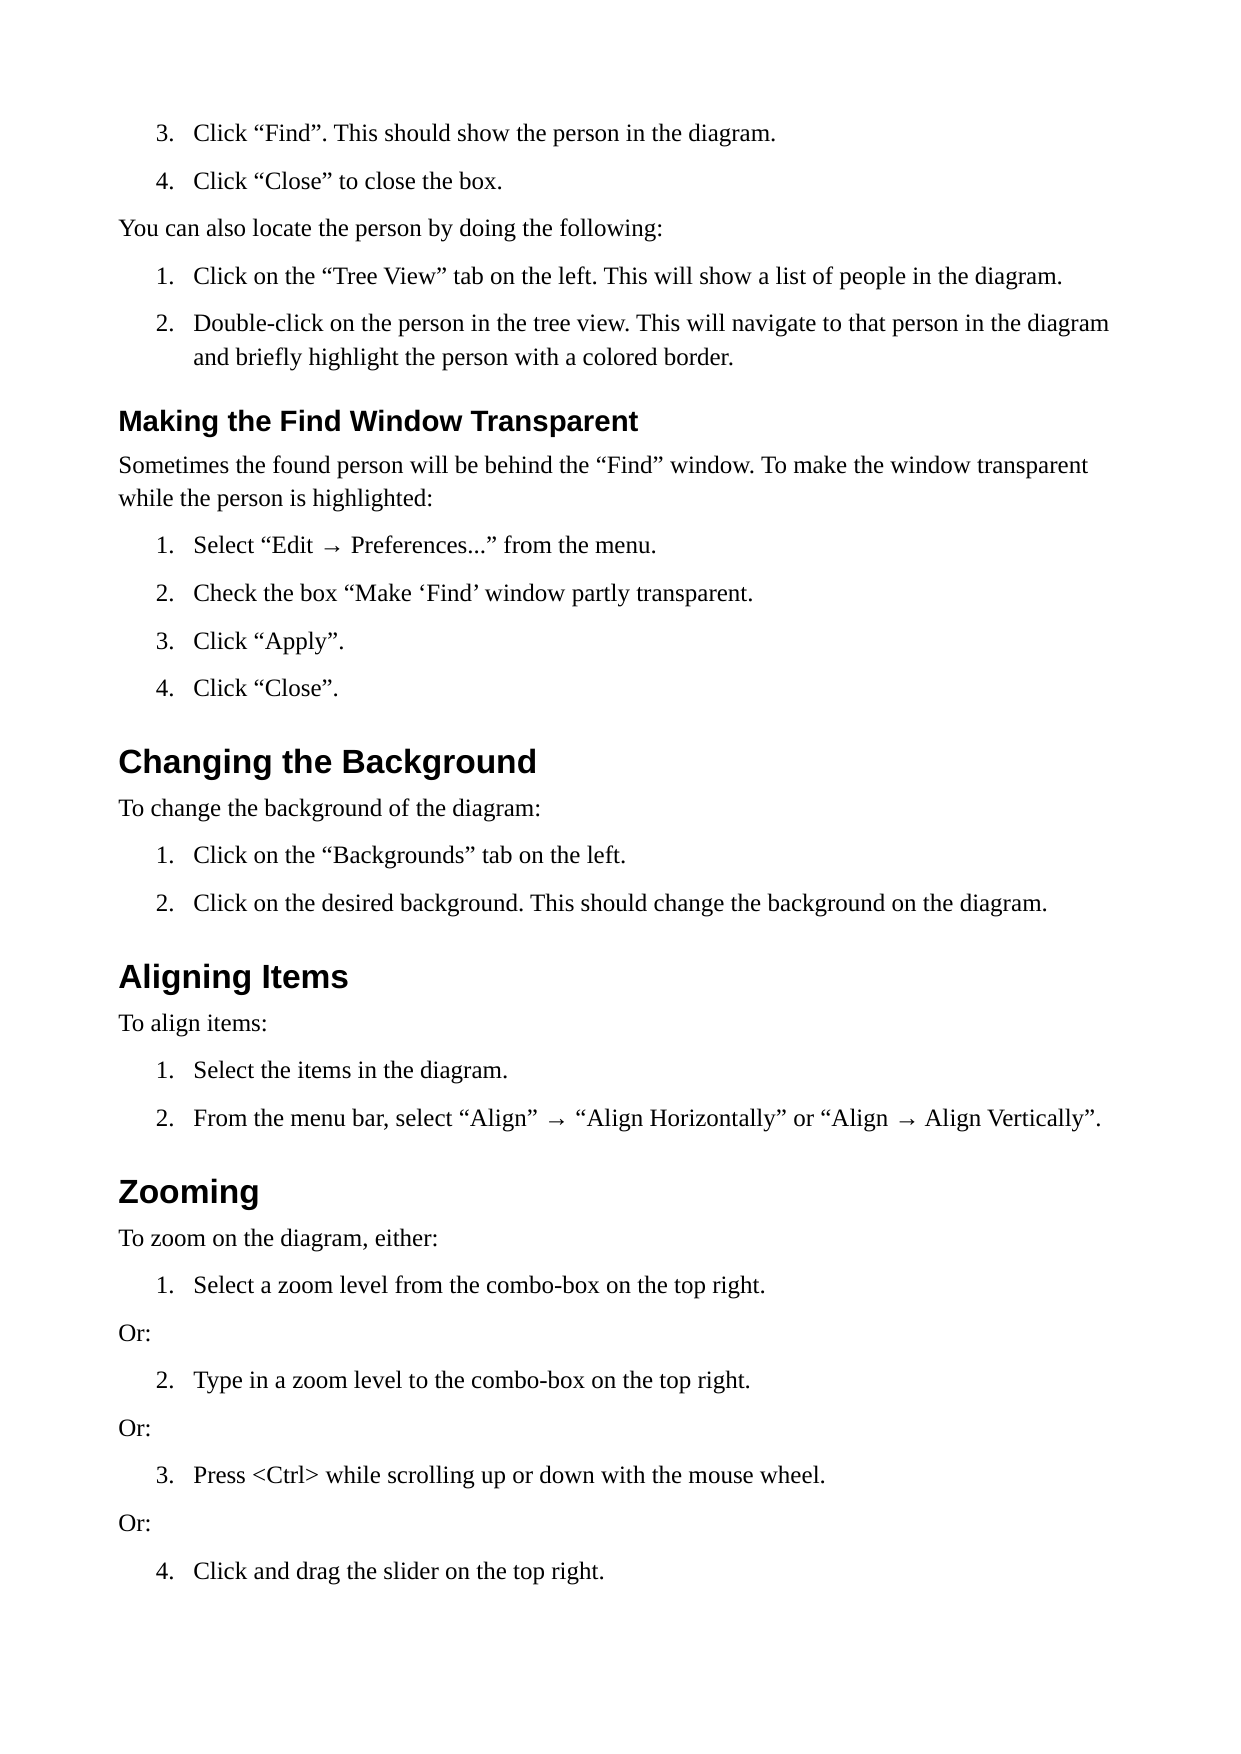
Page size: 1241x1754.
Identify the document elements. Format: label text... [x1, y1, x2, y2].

text To align items: [118, 1008, 1122, 1037]
list Select “Edit → Preferences...” from the menu. [156, 531, 1122, 559]
text Or: [118, 1508, 1122, 1537]
list From the menu bar, select “Align” → “Align Horizontally” or “Align → Align Vertically”. [156, 1103, 1122, 1132]
list Press <Ctrl> while scrolling up or down with the mouse wheel. [156, 1461, 1122, 1489]
text Or: [118, 1318, 1122, 1347]
list Click “Close”. [156, 673, 1122, 702]
list Click on the “Backgrounds” tab on the left. [156, 841, 1122, 869]
text To change the background of the diagram: [118, 793, 1122, 822]
list Click and drag the slider on the top right. [156, 1556, 1122, 1584]
text To zoom on the diagram, either: [118, 1223, 1122, 1251]
subtitle Making the Find Window Transparent [118, 404, 1122, 437]
list Click “Find”. This should show the person in the diagram. [156, 118, 1122, 147]
list Click on the “Tree View” tab on the left. This will show a list of people in the diagram. [156, 261, 1122, 290]
list Click “Apply”. [156, 626, 1122, 654]
text Sometimes the found person will be behind the “Find” window. To make the window transparent while the person is highlighted: [118, 450, 1122, 512]
subtitle Aligning Items [118, 957, 1122, 995]
list Click “Close” to close the box. [156, 166, 1122, 194]
list Check the box “Make ‘Find’ window partly transparent. [156, 578, 1122, 607]
list Select the items in the diagram. [156, 1055, 1122, 1084]
subtitle Zooming [118, 1171, 1122, 1210]
list Select a zoom level from the combo-box on the top right. [156, 1270, 1122, 1299]
subtitle Changing the Background [118, 742, 1122, 781]
list Type in a zoom level to the combo-box on the top right. [156, 1365, 1122, 1394]
list Double-click on the person in the tree view. This will navigate to that person in the diagram and briefly highlight the person with a colored border. [156, 308, 1122, 370]
text You can also locate the person by doing the following: [118, 213, 1122, 242]
list Click on the desired background. This should change the background on the diagram. [156, 888, 1122, 917]
text Or: [118, 1413, 1122, 1442]
